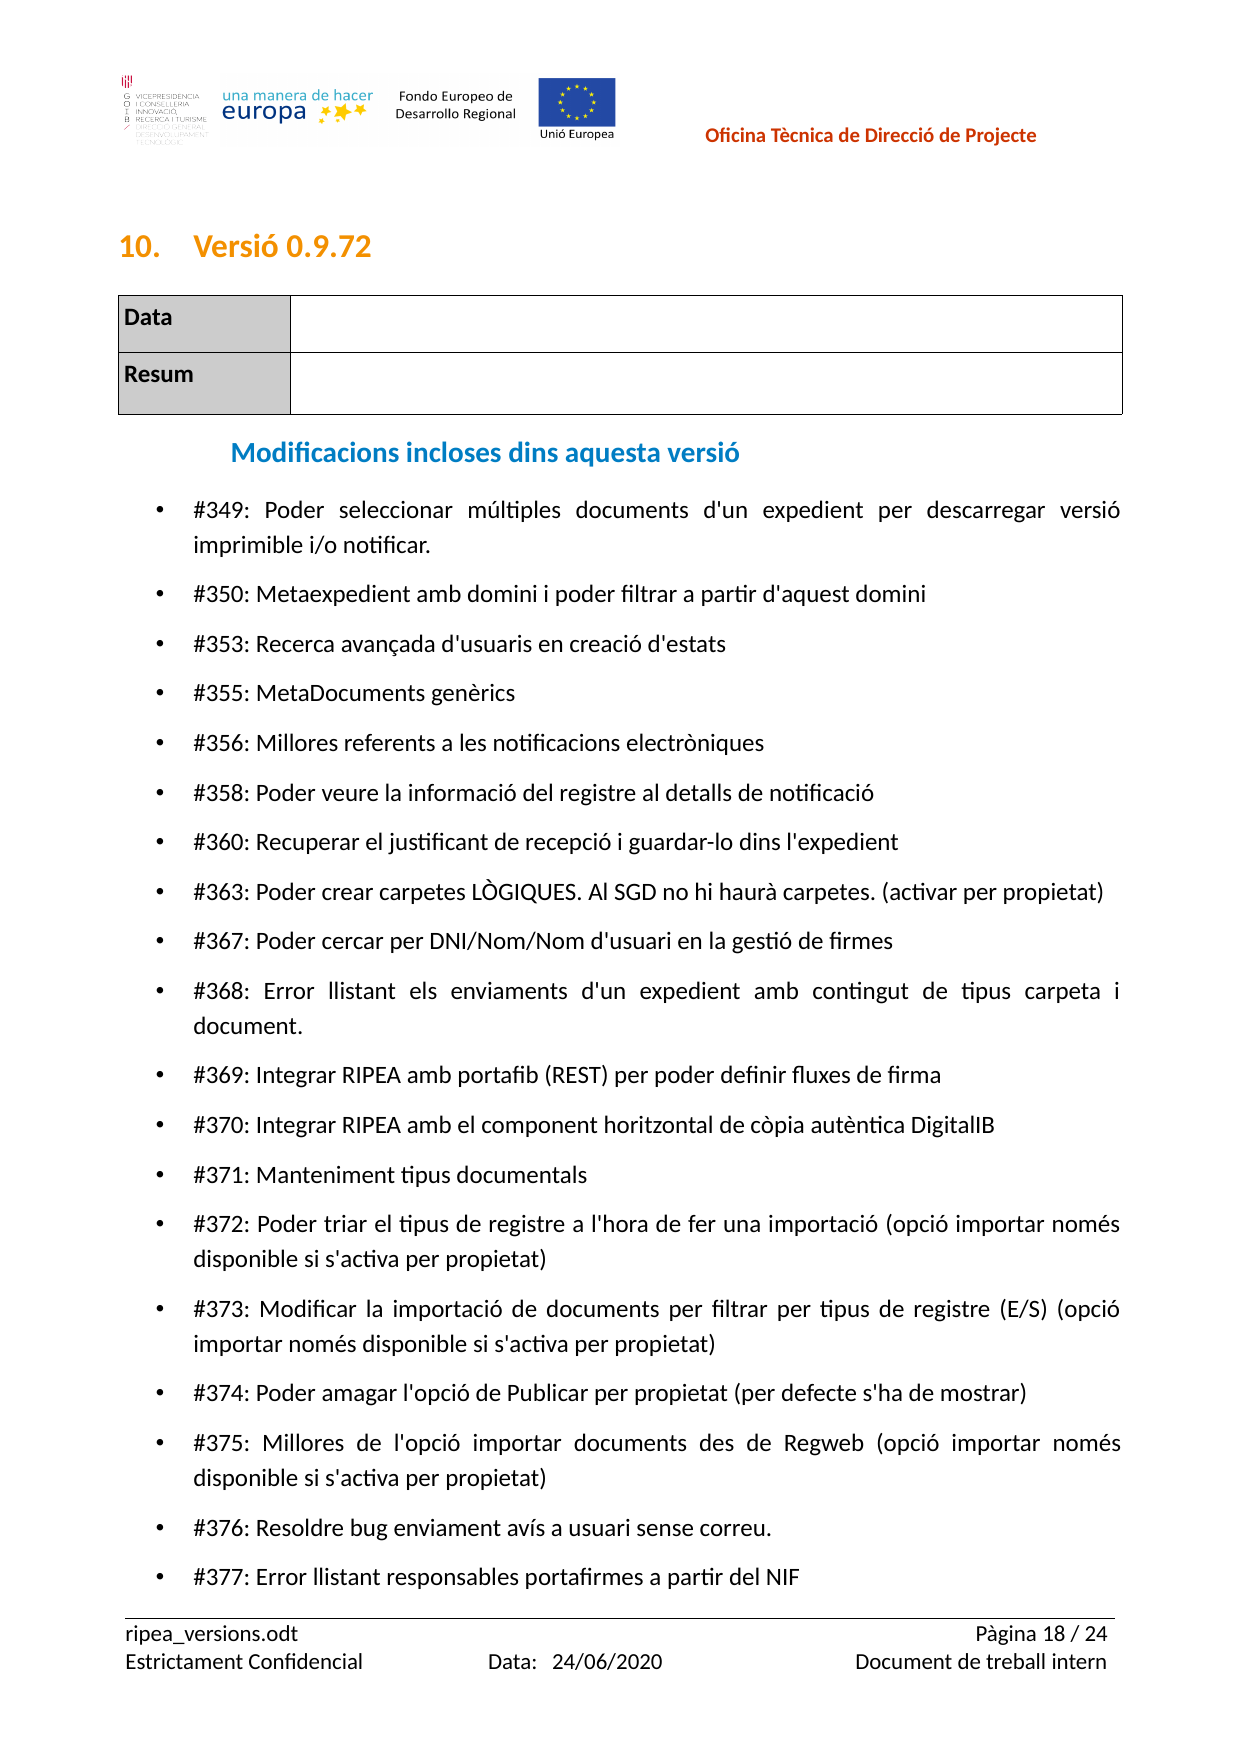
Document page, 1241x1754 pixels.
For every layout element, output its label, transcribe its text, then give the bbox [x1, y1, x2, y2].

table_header Data [119, 296, 290, 352]
table_header [291, 296, 1122, 352]
picture [118, 73, 213, 147]
list #349: Poder seleccionar múltiples documents d'un expedient per descarregar versió imprimible i/o notificar. [156, 494, 1122, 559]
list #375: Millores de l'opció importar documents des de Regweb (opció importar només disponible si s'activa per propietat) [156, 1427, 1122, 1493]
list #368: Error llistant els enviaments d'un expedient amb contingut de tipus carpeta i document. [156, 975, 1122, 1041]
table_cell Resum [119, 353, 290, 414]
list #363: Poder crear carpetes LÒGIQUES. Al SGD no hi haurà carpetes. (activar per propietat) [156, 876, 1122, 906]
list #372: Poder triar el tipus de registre a l'hora de fer una importació (opció importar només disponible si s'activa per propietat) [156, 1208, 1122, 1274]
list #350: Metaexpedient amb domini i poder filtrar a partir d'aquest domini [156, 578, 1122, 609]
list #358: Poder veure la informació del registre al detalls de notificació [156, 777, 1122, 807]
list #367: Poder cercar per DNI/Nom/Nom d'usuari en la gestió de firmes [156, 925, 1122, 956]
picture [219, 73, 621, 147]
list #355: MetaDocuments genèrics [156, 677, 1122, 708]
list #370: Integrar RIPEA amb el component horitzontal de còpia autèntica DigitalIB [156, 1109, 1122, 1140]
subtitle Versió 0.9.72 [118, 225, 1122, 266]
list #371: Manteniment tipus documentals [156, 1159, 1122, 1189]
list #369: Integrar RIPEA amb portafib (REST) per poder definir fluxes de firma [156, 1059, 1122, 1090]
list #376: Resoldre bug enviament avís a usuari sense correu. [156, 1512, 1122, 1542]
list #374: Poder amagar l'opció de Publicar per propietat (per defecte s'ha de mostrar) [156, 1377, 1122, 1408]
list #373: Modificar la importació de documents per filtrar per tipus de registre (E/S) (opció importar només disponible si s'activa per propietat) [156, 1293, 1122, 1358]
subtitle Modificacions incloses dins aquesta versió [153, 434, 1122, 470]
list #360: Recuperar el justificant de recepció i guardar-lo dins l'expedient [156, 826, 1122, 857]
table_cell [291, 353, 1122, 414]
list #356: Millores referents a les notificacions electròniques [156, 727, 1122, 758]
list #377: Error llistant responsables portafirmes a partir del NIF [156, 1561, 1122, 1592]
list #353: Recerca avançada d'usuaris en creació d'estats [156, 628, 1122, 658]
